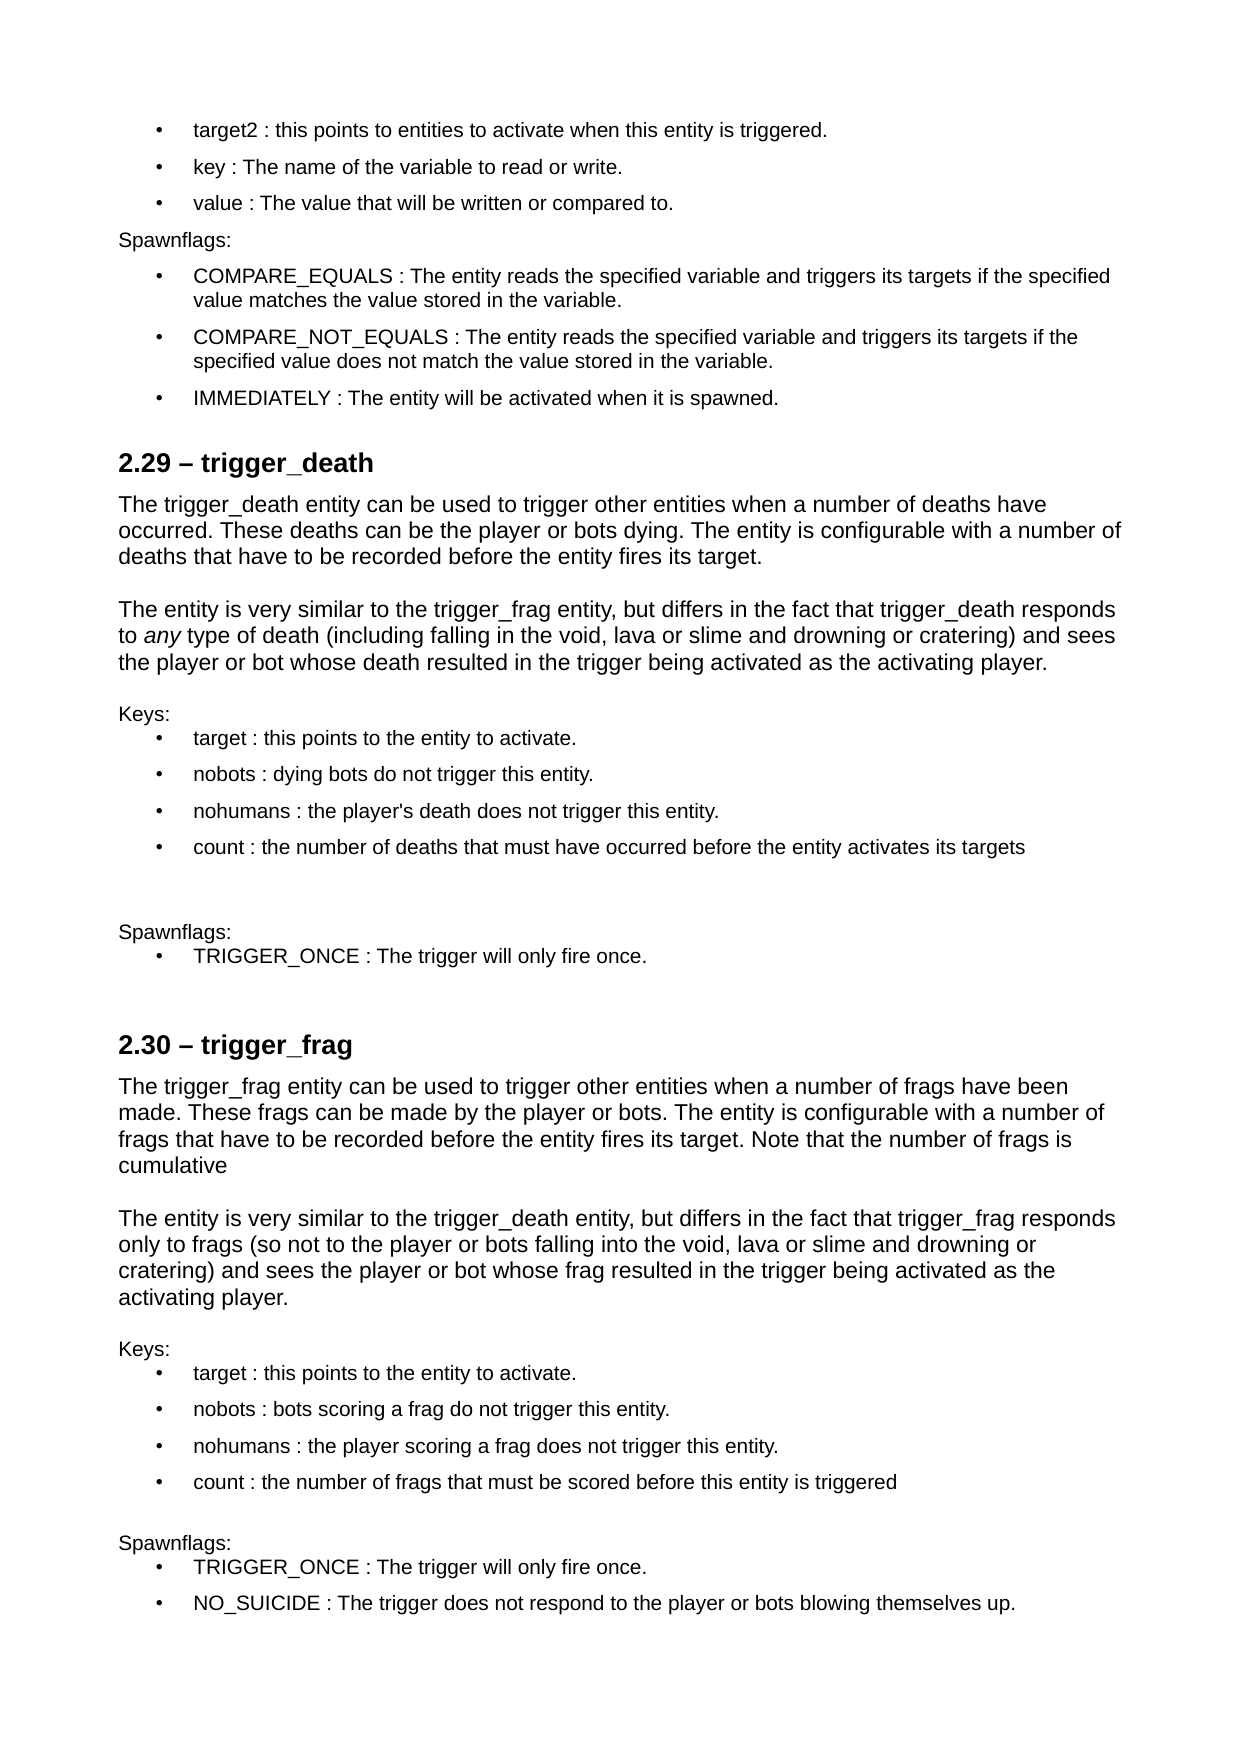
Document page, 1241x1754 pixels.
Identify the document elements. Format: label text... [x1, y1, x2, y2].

subtitle 2.30 – trigger_frag [118, 1029, 1122, 1060]
text The trigger_frag entity can be used to trigger other entities when a number of frags have been made. These frags can be made by the player or bots. The entity is configurable with a number of frags that have to be recorded before the entity fires its target. Note that the number of frags is cumulative [118, 1073, 1122, 1178]
list NO_SUICIDE : The trigger does not respond to the player or bots blowing themselves up. [156, 1591, 1122, 1615]
list count : the number of deaths that must have occurred before the entity activates its targets [156, 835, 1122, 859]
list COMPARE_EQUALS : The entity reads the specified variable and triggers its targets if the specified value matches the value stored in the variable. [156, 264, 1122, 312]
list nohumans : the player scoring a frag does not trigger this entity. [156, 1433, 1122, 1457]
text The entity is very similar to the trigger_frag entity, but differs in the fact that trigger_death responds to any type of death (including falling in the void, lava or slime and drowning or cratering) and sees the player or bot whose death resulted in the trigger being activated as the activating player. [118, 596, 1122, 675]
list nobots : bots scoring a frag do not trigger this entity. [156, 1397, 1122, 1421]
text Keys: [118, 701, 1122, 725]
list TRIGGER_ONCE : The trigger will only fire once. [156, 1554, 1122, 1578]
list TRIGGER_ONCE : The trigger will only fire once. [156, 943, 1122, 968]
text Keys: [118, 1336, 1122, 1360]
list key : The name of the variable to read or write. [156, 155, 1122, 179]
list value : The value that will be written or compared to. [156, 191, 1122, 215]
text Spawnflags: [118, 919, 1122, 943]
list target : this points to the entity to activate. [156, 725, 1122, 749]
list target : this points to the entity to activate. [156, 1360, 1122, 1384]
text The trigger_death entity can be used to trigger other entities when a number of deaths have occurred. These deaths can be the player or bots dying. The entity is configurable with a number of deaths that have to be recorded before the entity fires its target. [118, 491, 1122, 570]
text Spawnflags: [118, 1531, 1122, 1554]
list count : the number of frags that must be scored before this entity is triggered [156, 1470, 1122, 1494]
text Spawnflags: [118, 228, 1122, 252]
list IMMEDIATELY : The entity will be activated when it is spawned. [156, 385, 1122, 409]
list nobots : dying bots do not trigger this entity. [156, 762, 1122, 786]
subtitle 2.29 – trigger_death [118, 447, 1122, 478]
list target2 : this points to entities to activate when this entity is triggered. [156, 118, 1122, 142]
list COMPARE_NOT_EQUALS : The entity reads the specified variable and triggers its targets if the specified value does not match the value stored in the variable. [156, 325, 1122, 373]
text The entity is very similar to the trigger_death entity, but differs in the fact that trigger_frag responds only to frags (so not to the player or bots falling into the void, lava or slime and drowning or cratering) and sees the player or bot whose frag resulted in the trigger being activated as the activating player. [118, 1204, 1122, 1310]
list nohumans : the player's death does not trigger this entity. [156, 798, 1122, 823]
